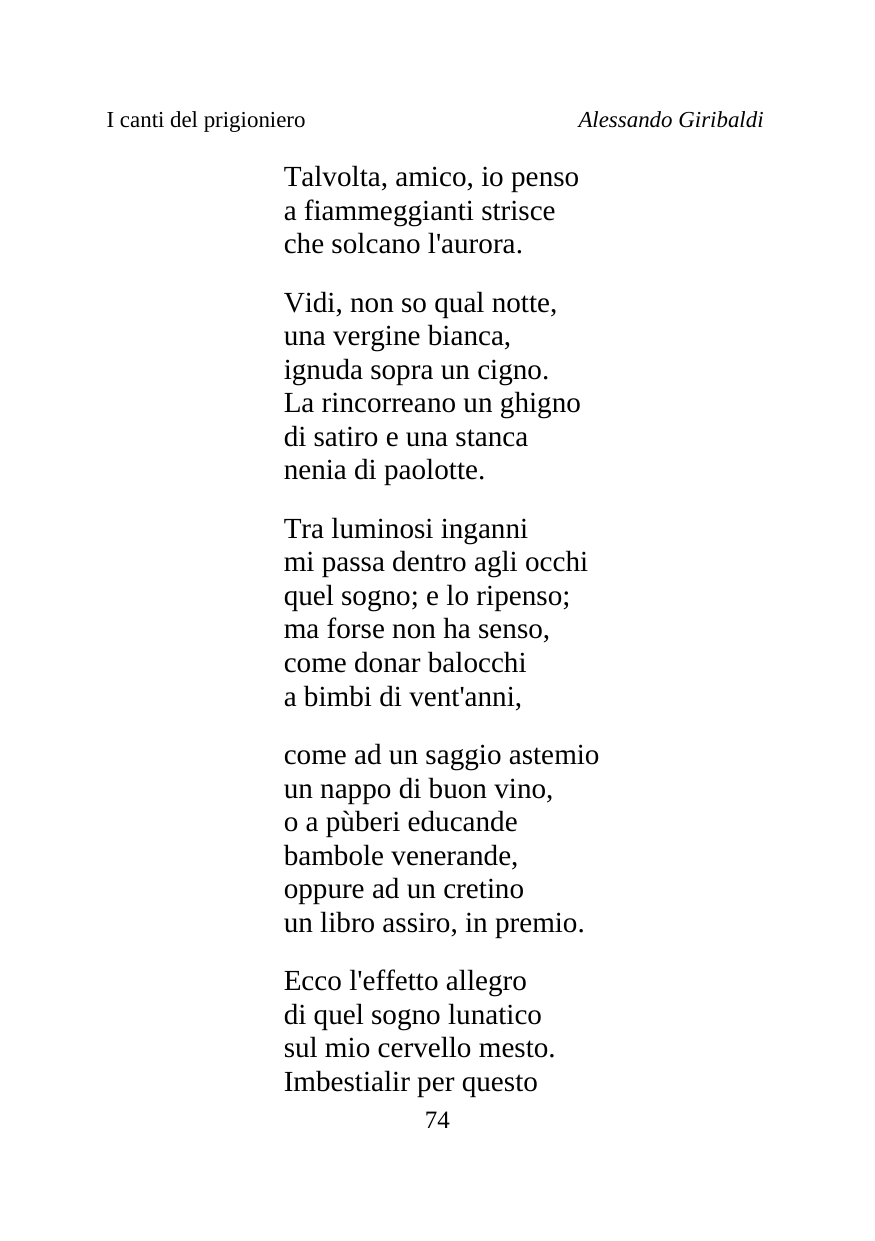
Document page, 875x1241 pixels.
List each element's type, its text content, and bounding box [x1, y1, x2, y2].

text Tra luminosi inganni mi passa dentro agli occhi quel sogno; e lo ripenso; ma forse non ha senso, come donar balocchi a bimbi di vent'anni, [283, 511, 768, 712]
text Ecco l'effetto allegro di quel sogno lunatico sul mio cervello mesto. Imbestialir per questo [283, 963, 768, 1098]
text Vidi, non so qual notte, una vergine bianca, ignuda sopra un cigno. La rincorreano un ghigno di satiro e una stanca nenia di paolotte. [283, 285, 768, 486]
text come ad un saggio astemio un nappo di buon vino, o a pùberi educande bambole venerande, oppure ad un cretino un libro assiro, in premio. [283, 737, 768, 938]
text Talvolta, amico, io penso a fiammeggianti strisce che solcano l'aurora. [283, 159, 768, 260]
